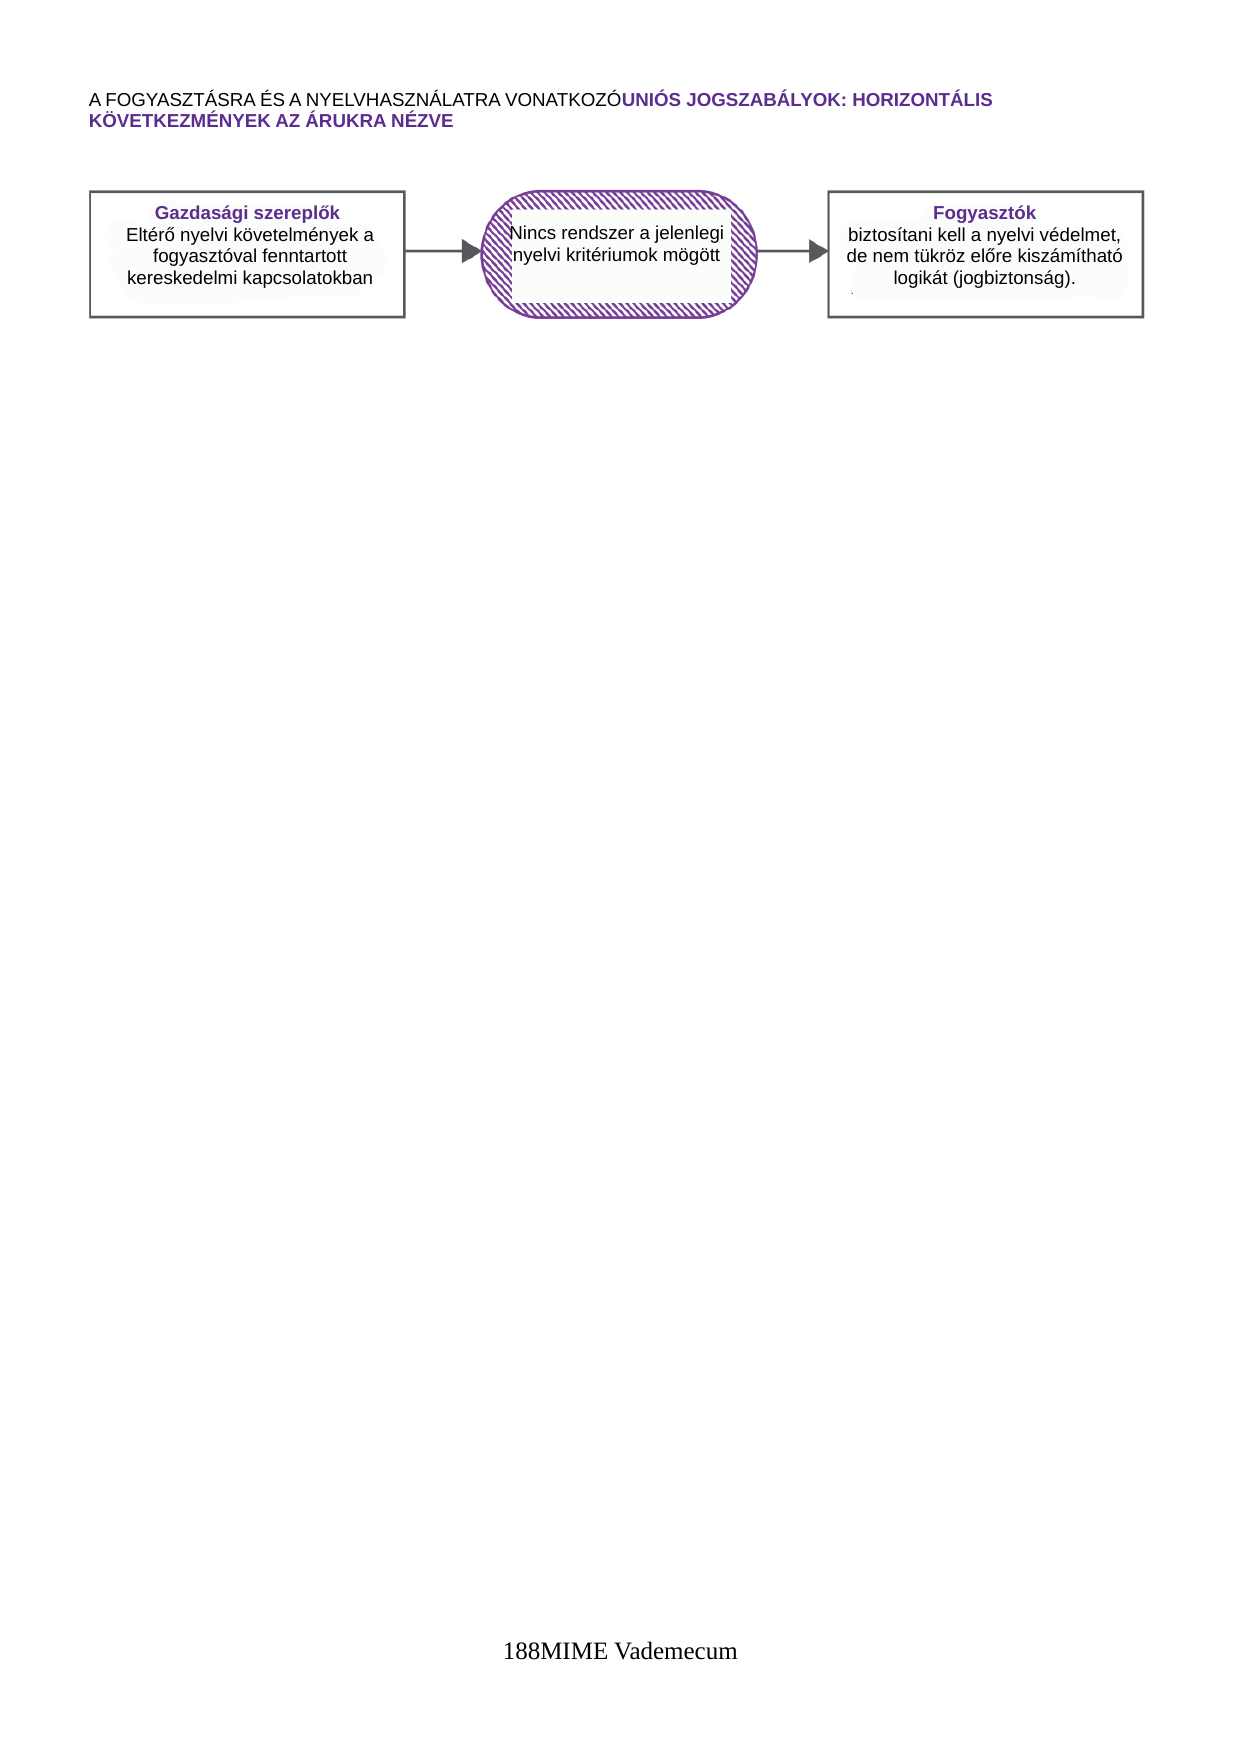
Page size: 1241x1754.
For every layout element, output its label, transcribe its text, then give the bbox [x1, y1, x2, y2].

text A FOGYASZTÁSRA ÉS A NYELVHASZNÁLATRA VONATKOZÓUNIÓS JOGSZABÁLYOK: HORIZONTÁLIS KÖVETKEZMÉNYEK AZ ÁRUKRA NÉZVE [88, 88, 1152, 132]
picture [66, 172, 1157, 334]
